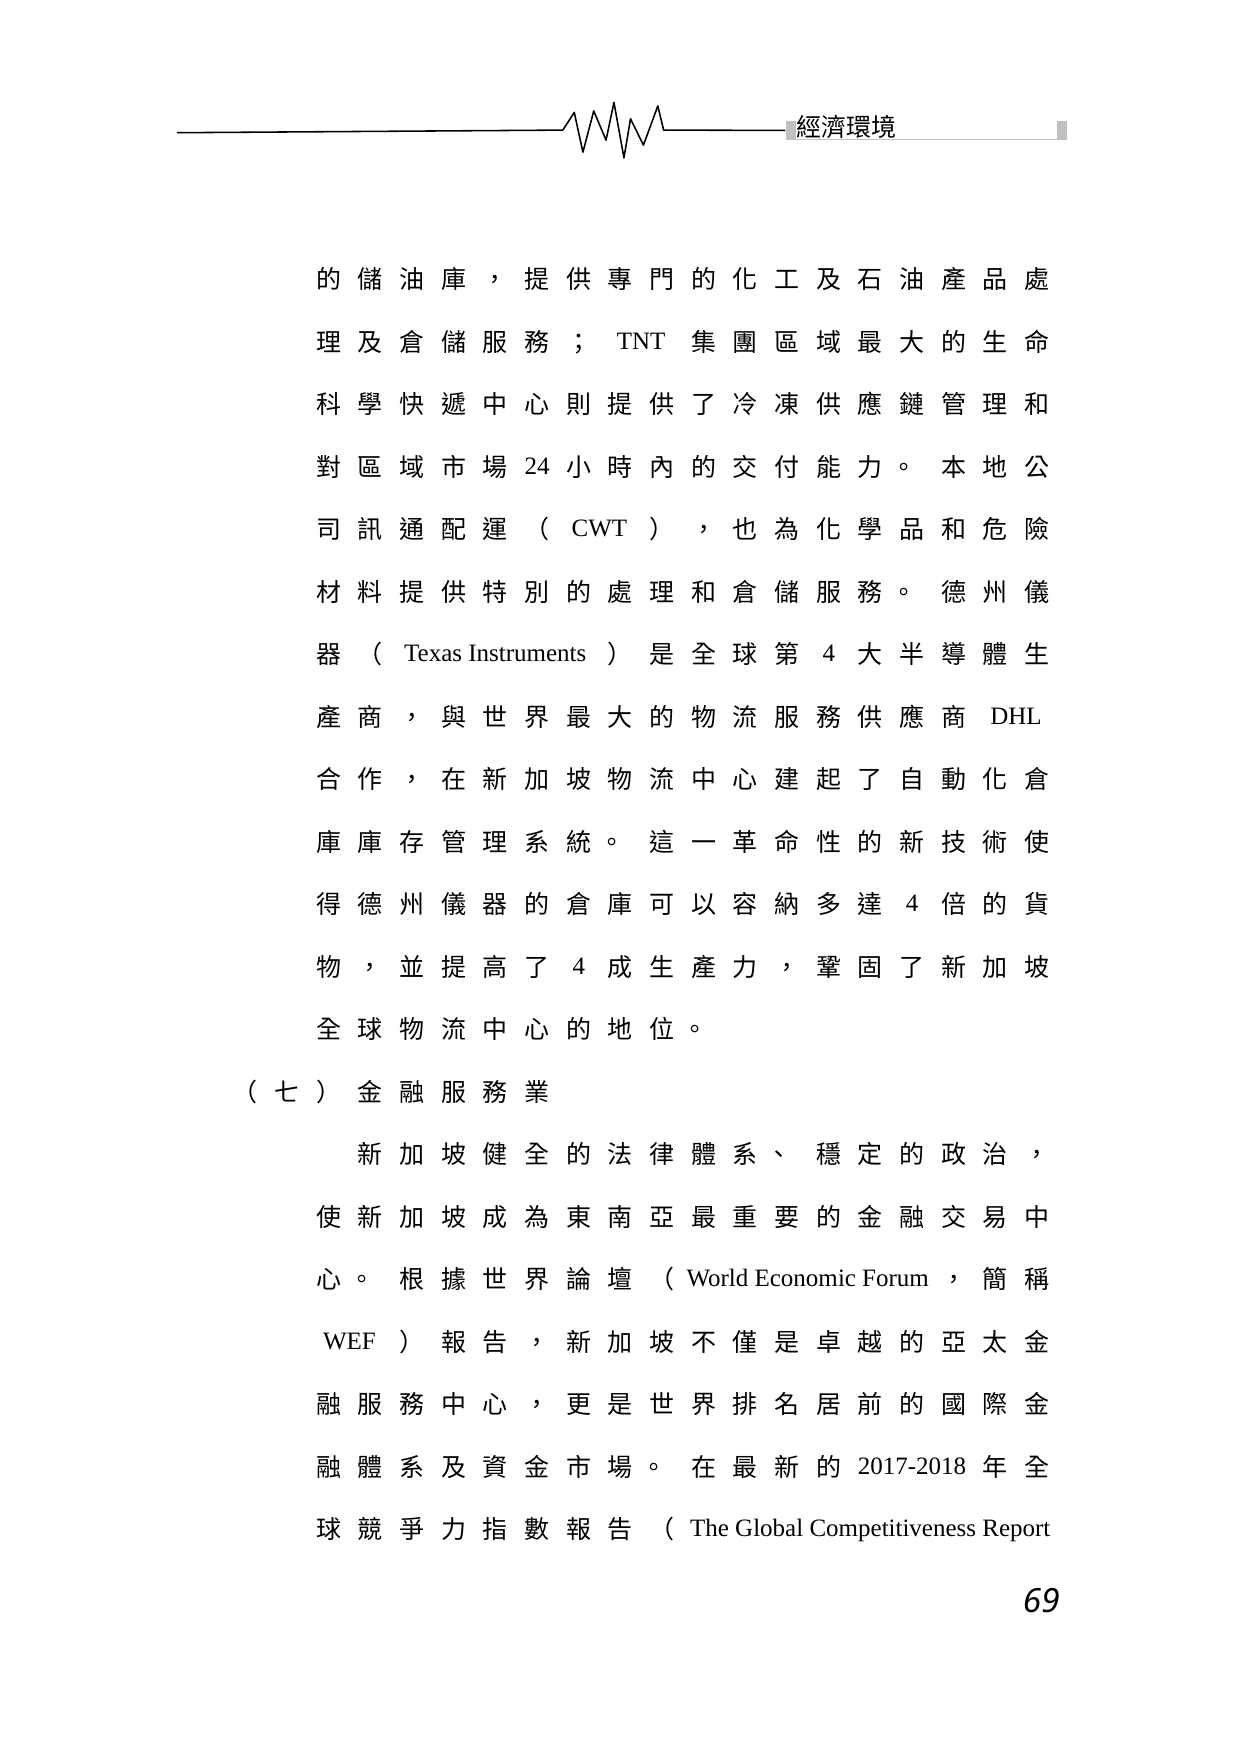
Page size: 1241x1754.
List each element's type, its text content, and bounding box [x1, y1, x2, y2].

text 新加坡健全的法律體系、穩定的政治，使新加坡成為東南亞最重要的金融交易中心。根據世界論壇（World Economic Forum，簡稱WEF）報告，新加坡不僅是卓越的亞太金融服務中心，更是世界排名居前的國際金融體系及資金市場。在最新的2017-2018年全球競爭力指數報告（The Global Competitiveness Report [281, 1111, 1058, 1549]
text （七）金融服務業 [207, 1049, 1058, 1111]
text 的儲油庫，提供專門的化工及石油產品處理及倉儲服務；TNT集團區域最大的生命科學快遞中心則提供了冷凍供應鏈管理和對區域市場24小時內的交付能力。本地公司訊通配運（CWT），也為化學品和危險材料提供特別的處理和倉儲服務。德州儀器（Texas Instruments）是全球第4大半導體生產商，與世界最大的物流服務供應商DHL合作，在新加坡物流中心建起了自動化倉庫庫存管理系統。這一革命性的新技術使得德州儀器的倉庫可以容納多達4倍的貨物，並提高了4成生產力，鞏固了新加坡全球物流中心的地位。 [281, 236, 1058, 1049]
